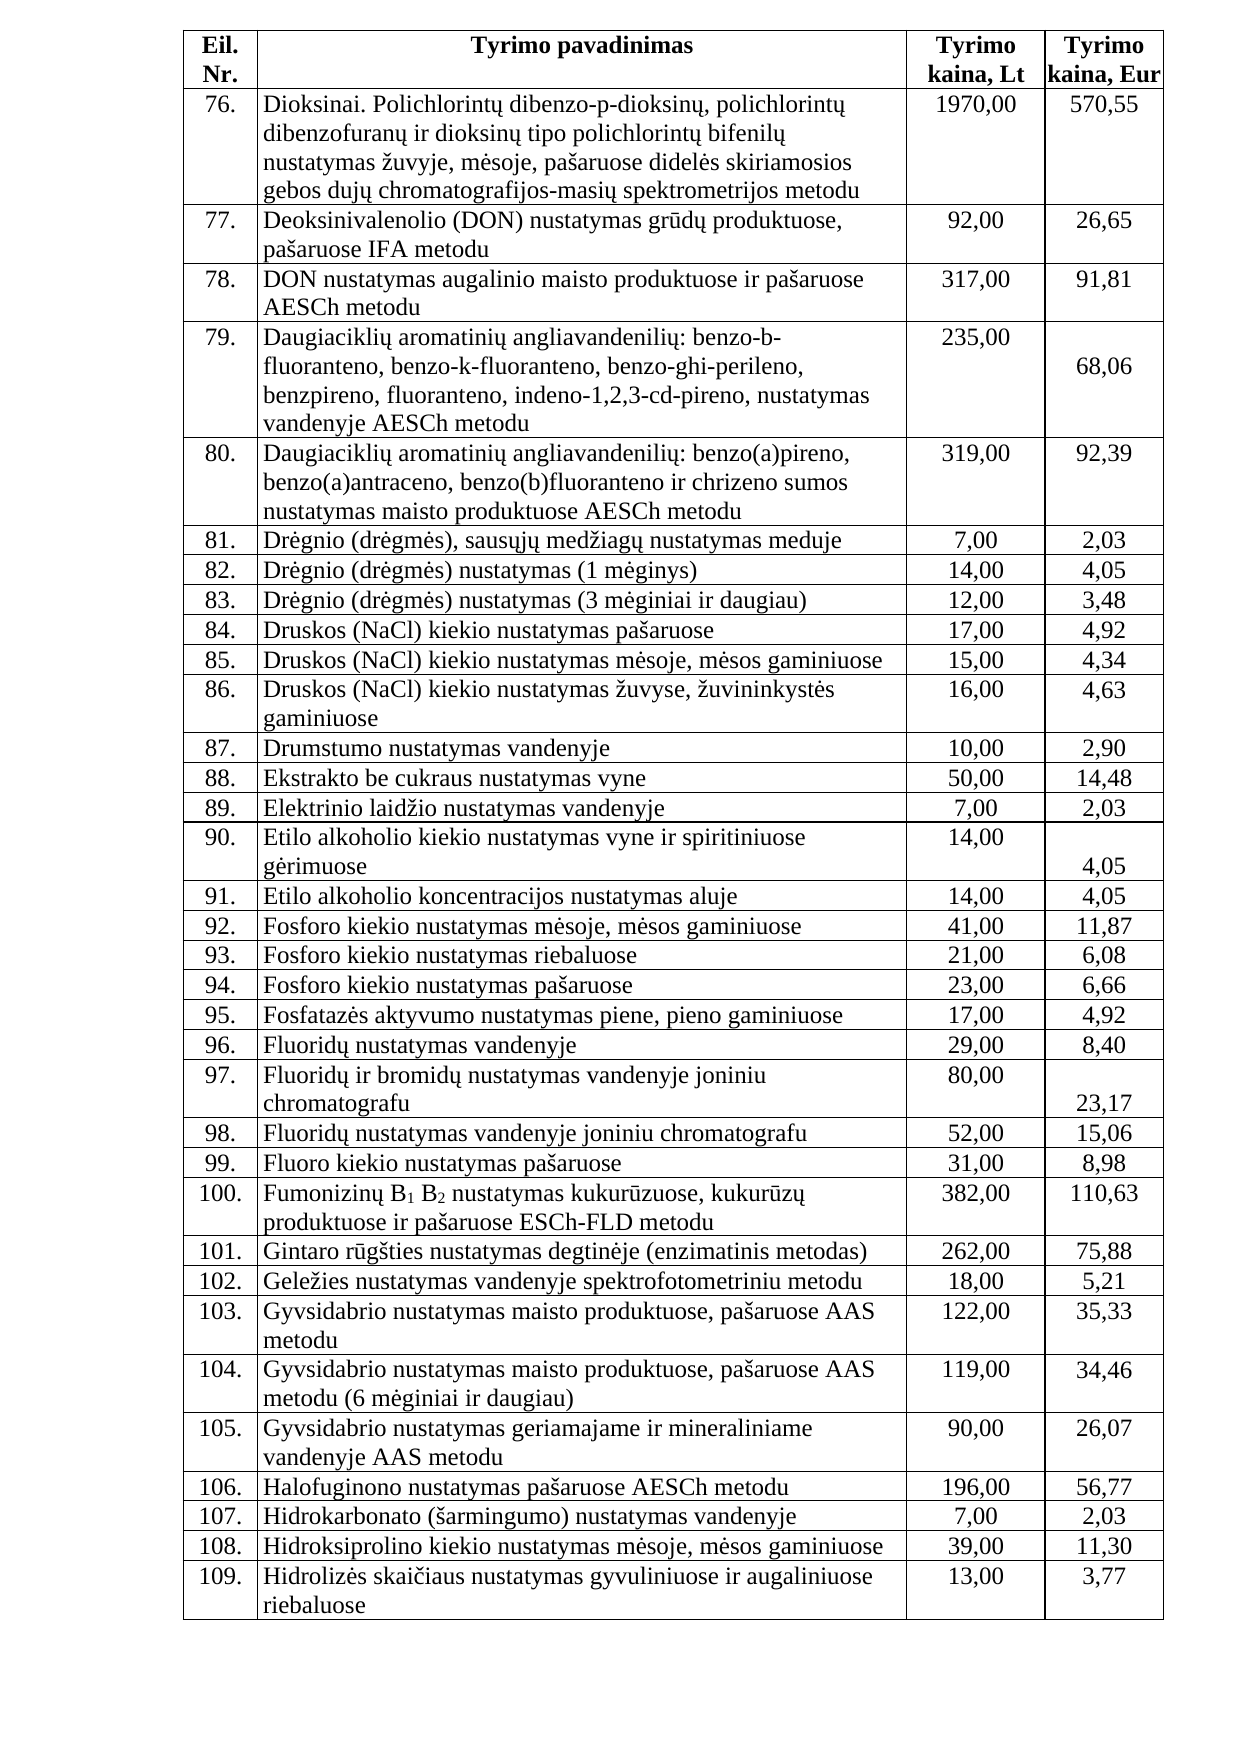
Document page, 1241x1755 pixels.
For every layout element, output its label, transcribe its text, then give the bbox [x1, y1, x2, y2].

table_cell 91,81 [1046, 264, 1163, 321]
table_cell 382,00 [907, 1178, 1044, 1235]
table_cell 7,00 [907, 526, 1044, 554]
table_cell 39,00 [907, 1531, 1044, 1560]
table_cell 14,48 [1046, 763, 1163, 792]
table_cell 88. [184, 763, 257, 792]
table_cell 84. [184, 615, 257, 644]
table_cell 17,00 [907, 1000, 1044, 1029]
table_cell 2,03 [1046, 793, 1163, 821]
table_cell 4,92 [1046, 1000, 1163, 1029]
table_header Tyrimo kaina, Eur [1046, 31, 1163, 88]
table_cell 103. [184, 1296, 257, 1353]
table_cell 52,00 [907, 1118, 1044, 1147]
table_cell Geležies nustatymas vandenyje spektrofotometriniu metodu [258, 1266, 906, 1295]
table_cell 4,05 [1046, 881, 1163, 910]
table_cell 94. [184, 970, 257, 999]
table_cell Daugiaciklių aromatinių angliavandenilių: benzo(a)pireno, benzo(a)antraceno, benzo(b)fluoranteno ir chrizeno sumos nustatymas maisto produktuose AESCh metodu [258, 438, 906, 524]
table_cell Gyvsidabrio nustatymas geriamajame ir mineraliniame vandenyje AAS metodu [258, 1413, 906, 1471]
table_cell 8,40 [1046, 1030, 1163, 1059]
table_cell 85. [184, 645, 257, 673]
table_cell 570,55 [1046, 89, 1163, 204]
table_cell Fosforo kiekio nustatymas riebaluose [258, 941, 906, 969]
table_cell 18,00 [907, 1266, 1044, 1295]
table_cell 14,00 [907, 823, 1044, 880]
table_cell 68,06 [1046, 322, 1163, 437]
table_cell Etilo alkoholio kiekio nustatymas vyne ir spiritiniuose gėrimuose [258, 823, 906, 880]
table_cell 6,66 [1046, 970, 1163, 999]
table_cell 80,00 [907, 1060, 1044, 1117]
table_cell 34,46 [1046, 1355, 1163, 1412]
table_cell Fluoridų nustatymas vandenyje [258, 1030, 906, 1059]
table_cell Elektrinio laidžio nustatymas vandenyje [258, 793, 906, 821]
table_cell 10,00 [907, 733, 1044, 762]
table_cell 7,00 [907, 1501, 1044, 1530]
table_cell 83. [184, 585, 257, 614]
table_cell Drėgnio (drėgmės) nustatymas (3 mėginiai ir daugiau) [258, 585, 906, 614]
table_cell 91. [184, 881, 257, 910]
table_cell 98. [184, 1118, 257, 1147]
table_cell 2,90 [1046, 733, 1163, 762]
table_cell Gyvsidabrio nustatymas maisto produktuose, pašaruose AAS metodu [258, 1296, 906, 1353]
table_cell 2,03 [1046, 526, 1163, 554]
table_cell Etilo alkoholio koncentracijos nustatymas aluje [258, 881, 906, 910]
table_cell 3,77 [1046, 1561, 1163, 1618]
table_cell 14,00 [907, 555, 1044, 584]
table_cell 92,39 [1046, 438, 1163, 524]
table_cell 81. [184, 526, 257, 554]
table_cell 97. [184, 1060, 257, 1117]
table_cell 319,00 [907, 438, 1044, 524]
table_cell 96. [184, 1030, 257, 1059]
table_cell Dioksinai. Polichlorintų dibenzo-p-dioksinų, polichlorintų dibenzofuranų ir dioksinų tipo polichlorintų bifenilų nustatymas žuvyje, mėsoje, pašaruose didelės skiriamosios gebos dujų chromatografijos-masių spektrometrijos metodu [258, 89, 906, 204]
table_cell Hidrolizės skaičiaus nustatymas gyvuliniuose ir augaliniuose riebaluose [258, 1561, 906, 1618]
table_cell 56,77 [1046, 1472, 1163, 1500]
table_cell 31,00 [907, 1148, 1044, 1177]
table_cell 3,48 [1046, 585, 1163, 614]
table_cell Fosfatazės aktyvumo nustatymas piene, pieno gaminiuose [258, 1000, 906, 1029]
table_cell 262,00 [907, 1236, 1044, 1265]
table_cell 235,00 [907, 322, 1044, 437]
table_cell Drumstumo nustatymas vandenyje [258, 733, 906, 762]
table_cell 13,00 [907, 1561, 1044, 1618]
table_cell Fluoridų nustatymas vandenyje joniniu chromatografu [258, 1118, 906, 1147]
table_cell 41,00 [907, 911, 1044, 939]
table_header Tyrimo pavadinimas [258, 31, 906, 88]
table_cell Gyvsidabrio nustatymas maisto produktuose, pašaruose AAS metodu (6 mėginiai ir daugiau) [258, 1355, 906, 1412]
table_cell 82. [184, 555, 257, 584]
table_cell Fluoro kiekio nustatymas pašaruose [258, 1148, 906, 1177]
table_cell 101. [184, 1236, 257, 1265]
table_cell 77. [184, 205, 257, 263]
table_cell DON nustatymas augalinio maisto produktuose ir pašaruose AESCh metodu [258, 264, 906, 321]
table_cell Deoksinivalenolio (DON) nustatymas grūdų produktuose, pašaruose IFA metodu [258, 205, 906, 263]
table_cell 104. [184, 1355, 257, 1412]
table_cell 23,00 [907, 970, 1044, 999]
table_cell 76. [184, 89, 257, 204]
table_cell 7,00 [907, 793, 1044, 821]
table_cell 92. [184, 911, 257, 939]
table_cell Drėgnio (drėgmės), sausųjų medžiagų nustatymas meduje [258, 526, 906, 554]
table_cell 23,17 [1046, 1060, 1163, 1117]
table_cell 109. [184, 1561, 257, 1618]
table_cell 4,92 [1046, 615, 1163, 644]
table_cell 1970,00 [907, 89, 1044, 204]
table_cell 105. [184, 1413, 257, 1471]
table_cell 5,21 [1046, 1266, 1163, 1295]
table_cell Druskos (NaCl) kiekio nustatymas žuvyse, žuvininkystės gaminiuose [258, 675, 906, 732]
table_cell Hidroksiprolino kiekio nustatymas mėsoje, mėsos gaminiuose [258, 1531, 906, 1560]
table_cell Druskos (NaCl) kiekio nustatymas mėsoje, mėsos gaminiuose [258, 645, 906, 673]
table_cell 11,87 [1046, 911, 1163, 939]
table_cell Halofuginono nustatymas pašaruose AESCh metodu [258, 1472, 906, 1500]
table_cell 80. [184, 438, 257, 524]
table_cell 4,63 [1046, 675, 1163, 732]
table_cell 75,88 [1046, 1236, 1163, 1265]
table_cell 122,00 [907, 1296, 1044, 1353]
table_cell Ekstrakto be cukraus nustatymas vyne [258, 763, 906, 792]
table_cell 29,00 [907, 1030, 1044, 1059]
table_cell 79. [184, 322, 257, 437]
table_cell 119,00 [907, 1355, 1044, 1412]
table_cell 17,00 [907, 615, 1044, 644]
table_cell 108. [184, 1531, 257, 1560]
table_cell 21,00 [907, 941, 1044, 969]
table_cell 106. [184, 1472, 257, 1500]
table_cell Fluoridų ir bromidų nustatymas vandenyje joniniu chromatografu [258, 1060, 906, 1117]
table_cell 2,03 [1046, 1501, 1163, 1530]
table_cell 92,00 [907, 205, 1044, 263]
table_cell 86. [184, 675, 257, 732]
table_cell 15,06 [1046, 1118, 1163, 1147]
table_cell 317,00 [907, 264, 1044, 321]
table_cell Hidrokarbonato (šarmingumo) nustatymas vandenyje [258, 1501, 906, 1530]
table_cell 50,00 [907, 763, 1044, 792]
table_cell 95. [184, 1000, 257, 1029]
table_cell Gintaro rūgšties nustatymas degtinėje (enzimatinis metodas) [258, 1236, 906, 1265]
table_cell 89. [184, 793, 257, 821]
table_cell 15,00 [907, 645, 1044, 673]
table_cell 102. [184, 1266, 257, 1295]
table_cell 4,05 [1046, 555, 1163, 584]
table_cell Drėgnio (drėgmės) nustatymas (1 mėginys) [258, 555, 906, 584]
table_cell 35,33 [1046, 1296, 1163, 1353]
table_cell Fosforo kiekio nustatymas mėsoje, mėsos gaminiuose [258, 911, 906, 939]
table_cell 90. [184, 823, 257, 880]
table_cell 99. [184, 1148, 257, 1177]
table_cell 78. [184, 264, 257, 321]
table_cell 4,05 [1046, 823, 1163, 880]
table_cell 90,00 [907, 1413, 1044, 1471]
table_cell 4,34 [1046, 645, 1163, 673]
table_cell 6,08 [1046, 941, 1163, 969]
table_cell 100. [184, 1178, 257, 1235]
table_cell 26,65 [1046, 205, 1163, 263]
table_cell 110,63 [1046, 1178, 1163, 1235]
table_cell 196,00 [907, 1472, 1044, 1500]
table_cell 87. [184, 733, 257, 762]
table_cell 26,07 [1046, 1413, 1163, 1471]
table_cell 12,00 [907, 585, 1044, 614]
table_cell 107. [184, 1501, 257, 1530]
table_cell 14,00 [907, 881, 1044, 910]
table_cell 16,00 [907, 675, 1044, 732]
table_header Eil. Nr. [184, 31, 257, 88]
table_cell Druskos (NaCl) kiekio nustatymas pašaruose [258, 615, 906, 644]
table_cell Daugiaciklių aromatinių angliavandenilių: benzo-b-fluoranteno, benzo-k-fluoranteno, benzo-ghi-perileno, benzpireno, fluoranteno, indeno-1,2,3-cd-pireno, nustatymas vandenyje AESCh metodu [258, 322, 906, 437]
table_cell 8,98 [1046, 1148, 1163, 1177]
table_cell Fosforo kiekio nustatymas pašaruose [258, 970, 906, 999]
table_cell 93. [184, 941, 257, 969]
table_header Tyrimo kaina, Lt [907, 31, 1044, 88]
table_cell Fumonizinų B1 B2 nustatymas kukurūzuose, kukurūzų produktuose ir pašaruose ESCh-FLD metodu [258, 1178, 906, 1235]
table_cell 11,30 [1046, 1531, 1163, 1560]
